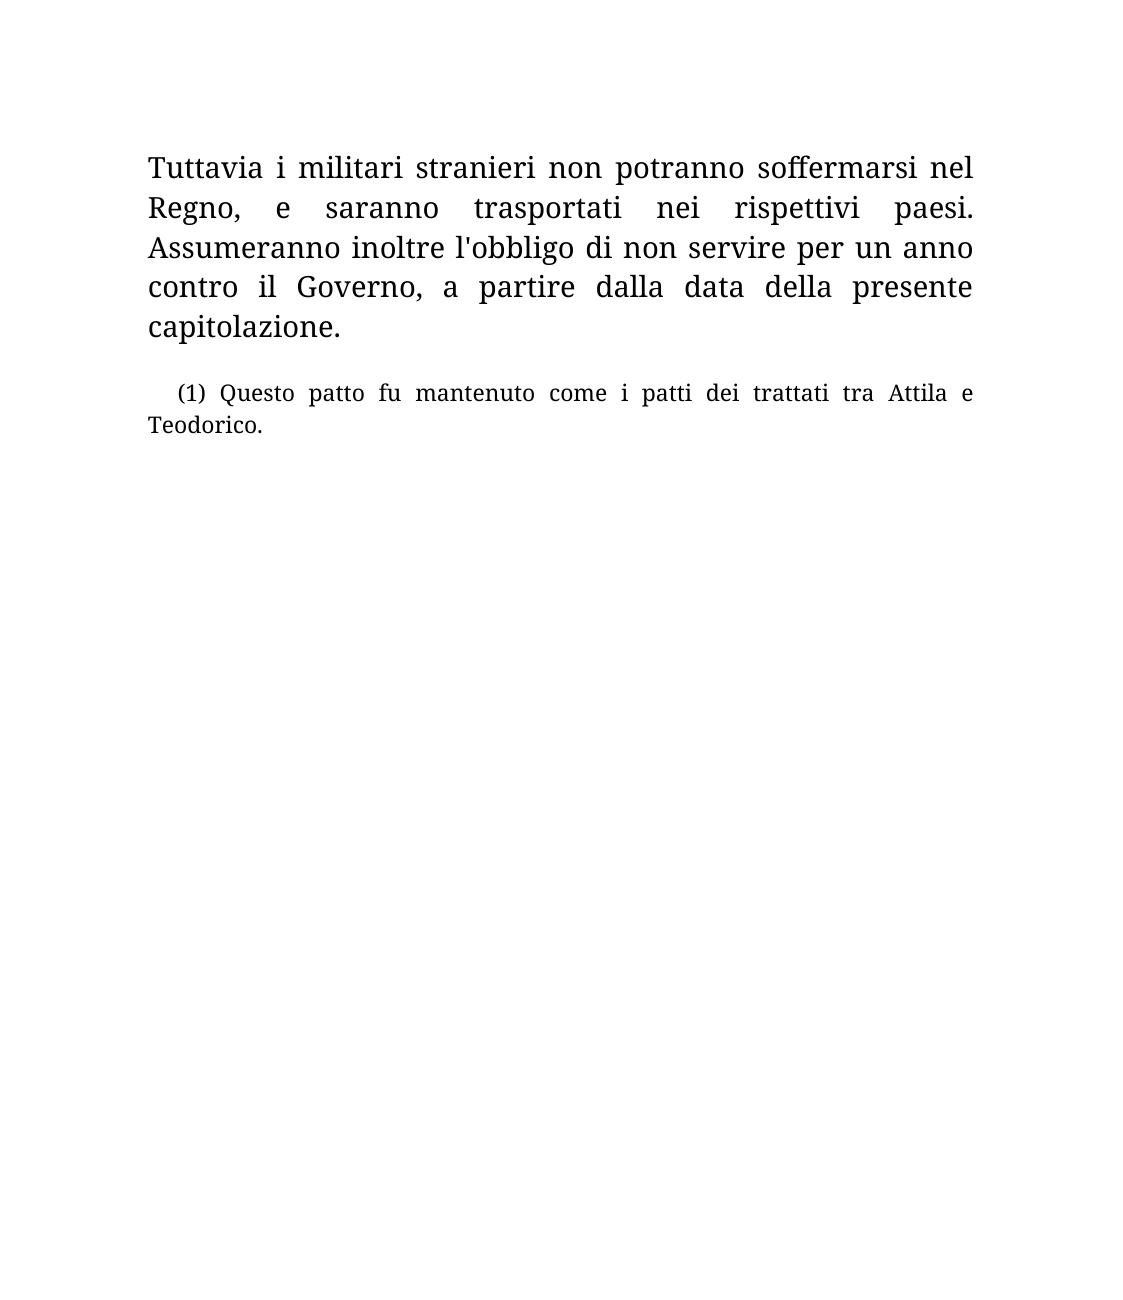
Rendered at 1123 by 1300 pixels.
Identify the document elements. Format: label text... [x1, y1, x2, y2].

text Tuttavia i militari stranieri non potranno soffermarsi nel Regno, e saranno trasportati nei rispettivi paesi. Assumeranno inoltre l'obbligo di non servire per un anno contro il Governo, a partire dalla data della presente capitolazione. [148, 148, 974, 346]
text (1) Questo patto fu mantenuto come i patti dei trattati tra Attila e Teodorico. [148, 377, 974, 440]
